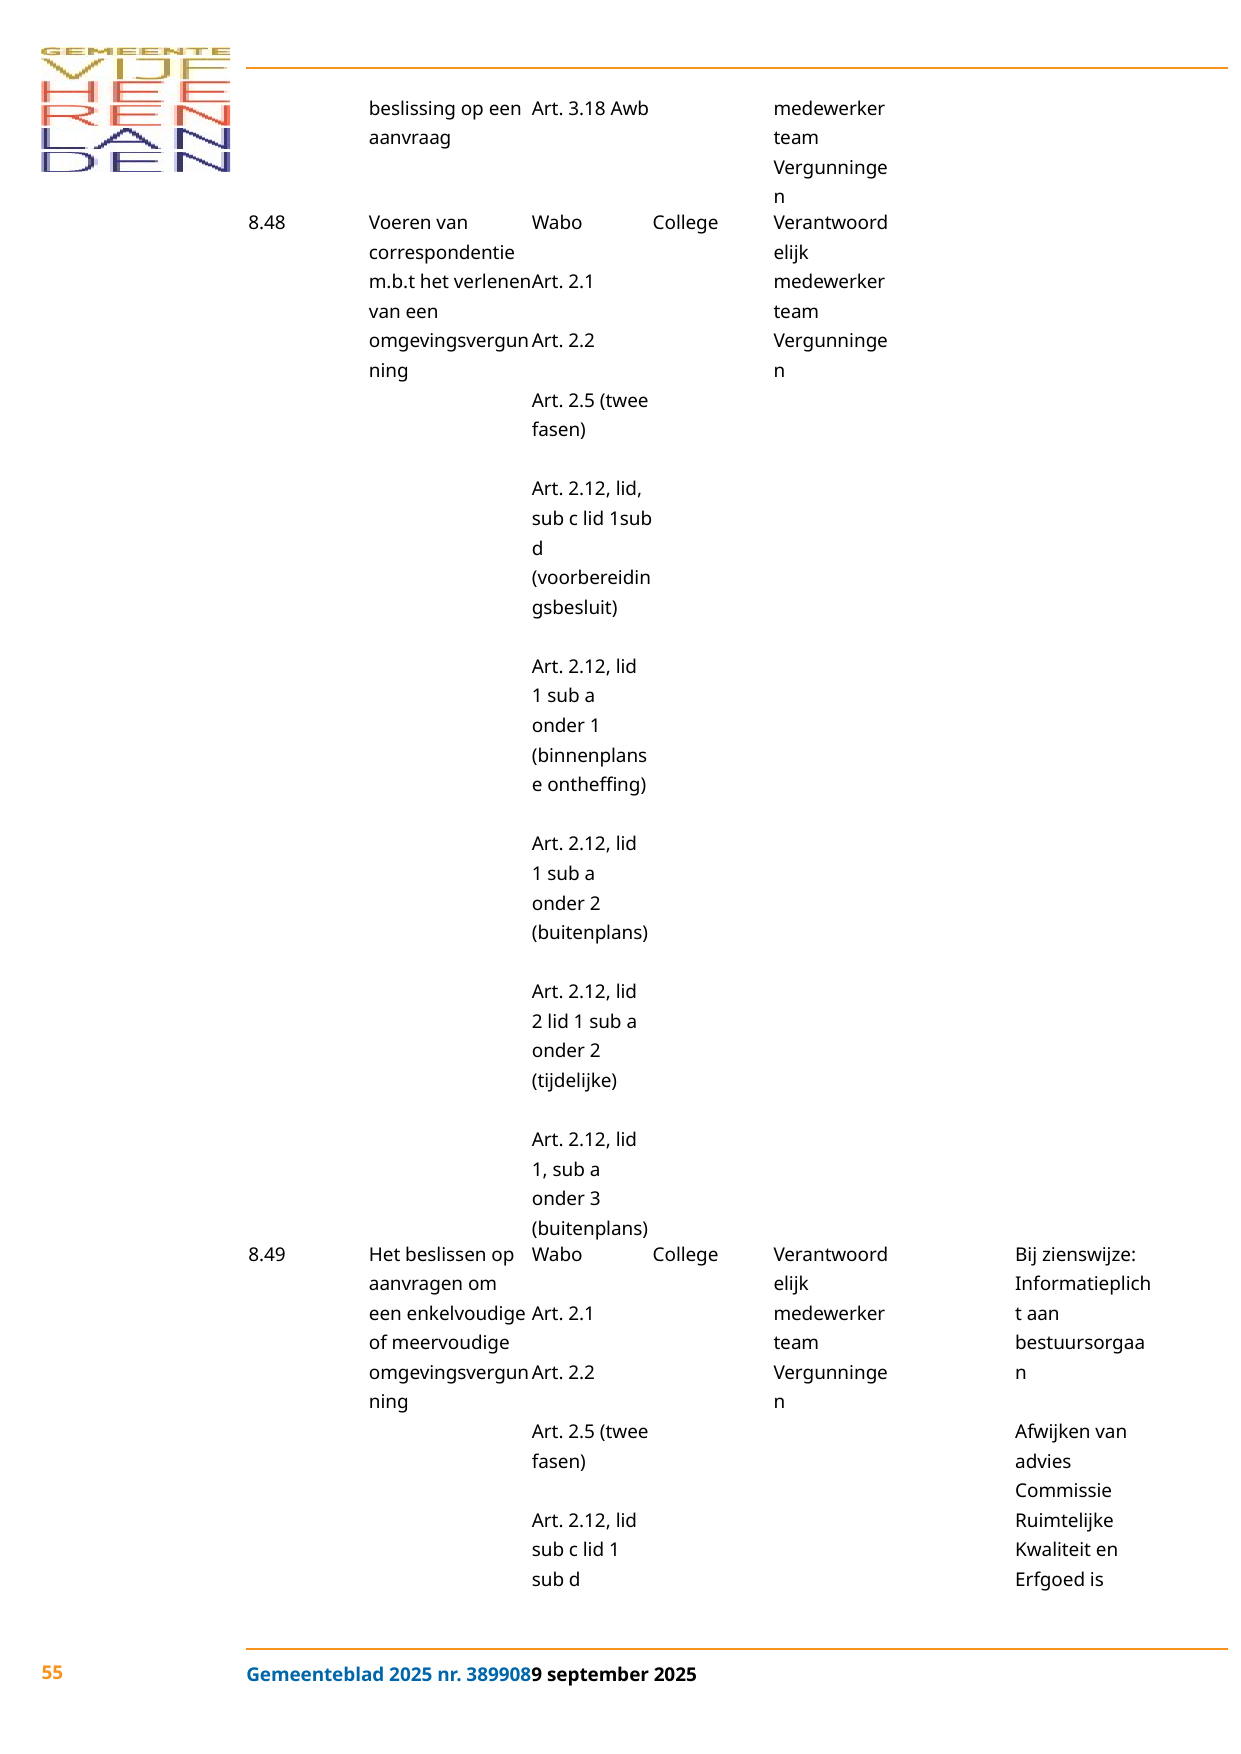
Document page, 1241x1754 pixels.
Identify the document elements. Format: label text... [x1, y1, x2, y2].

table_cell [653, 95, 773, 209]
table_cell [894, 95, 1015, 209]
table_cell [1015, 209, 1152, 1241]
table_cell [248, 95, 369, 209]
table_cell Art. 3.18 Awb [532, 95, 652, 209]
table_cell College [653, 1241, 773, 1592]
table_cell beslissing op een aanvraag [369, 95, 532, 209]
table_cell Verantwoordelijk medewerker team Vergunningen [773, 209, 894, 1241]
table_cell Wabo Art. 2.1 Art. 2.2 Art. 2.5 (twee fasen) Art. 2.12, lid sub c lid 1 sub d [532, 1241, 652, 1592]
table_cell [1015, 95, 1152, 209]
table_cell medewerker team Vergunningen [773, 95, 894, 209]
table_cell Het beslissen op aanvragen om een enkelvoudige of meervoudige omgevingsvergunning [369, 1241, 532, 1592]
table_cell 8.48 [248, 209, 369, 1241]
table_cell Bij zienswijze: Informatieplicht aan bestuursorgaan Afwijken van advies Commissie Ruimtelijke Kwaliteit en Erfgoed is [1015, 1241, 1152, 1592]
picture [41, 47, 231, 172]
table_cell [894, 1241, 1015, 1592]
table_cell Voeren van correspondentie m.b.t het verlenen van een omgevingsvergunning [369, 209, 532, 1241]
table_cell [894, 209, 1015, 1241]
table_cell Verantwoordelijk medewerker team Vergunningen [773, 1241, 894, 1592]
table_cell 8.49 [248, 1241, 369, 1592]
table_cell College [653, 209, 773, 1241]
table_cell Wabo Art. 2.1 Art. 2.2 Art. 2.5 (twee fasen) Art. 2.12, lid, sub c lid 1sub d (voorbereidingsbesluit) Art. 2.12, lid 1 sub a onder 1 (binnenplanse ontheffing) Art. 2.12, lid 1 sub a onder 2 (buitenplans) Art. 2.12, lid 2 lid 1 sub a onder 2 (tijdelijke) Art. 2.12, lid 1, sub a onder 3 (buitenplans) [532, 209, 652, 1241]
